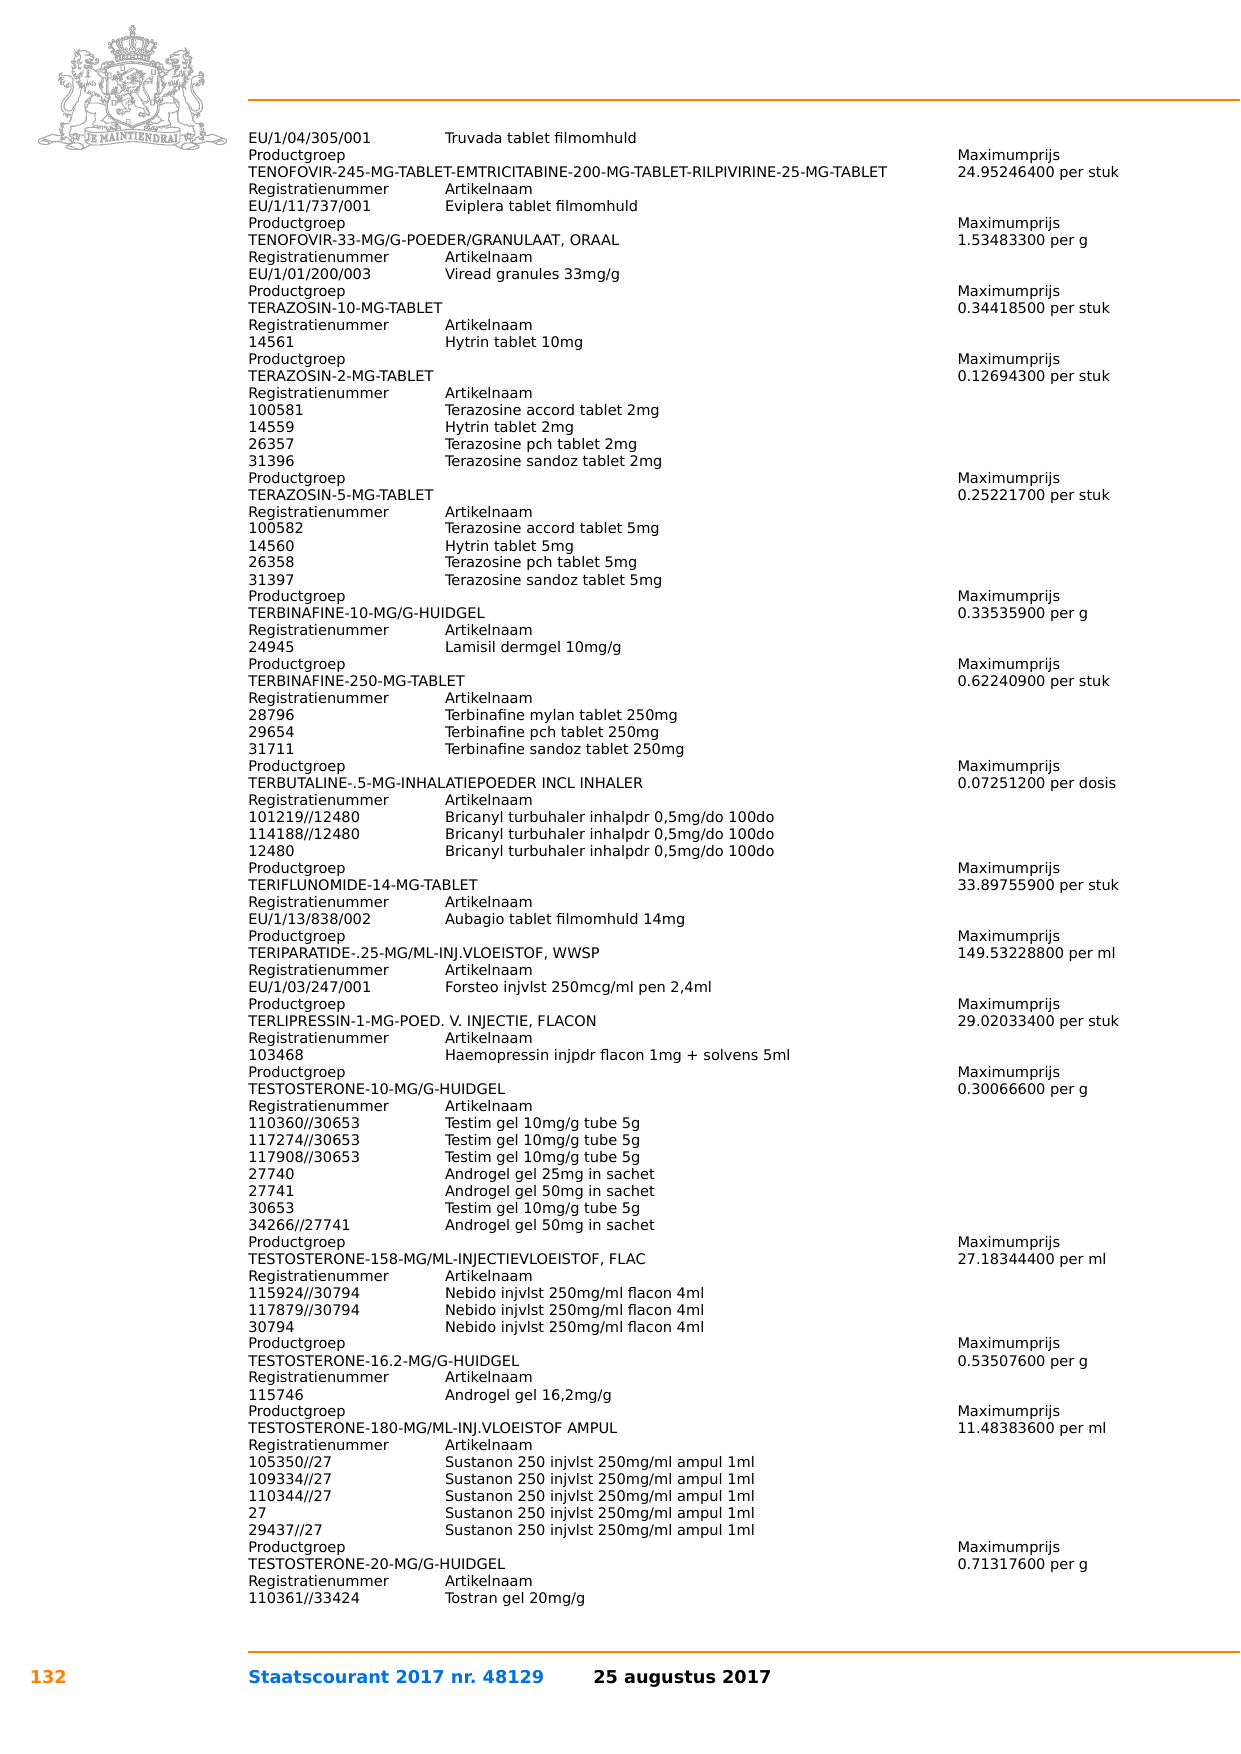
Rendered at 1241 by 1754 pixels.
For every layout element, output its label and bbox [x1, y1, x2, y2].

picture [38, 25, 227, 150]
